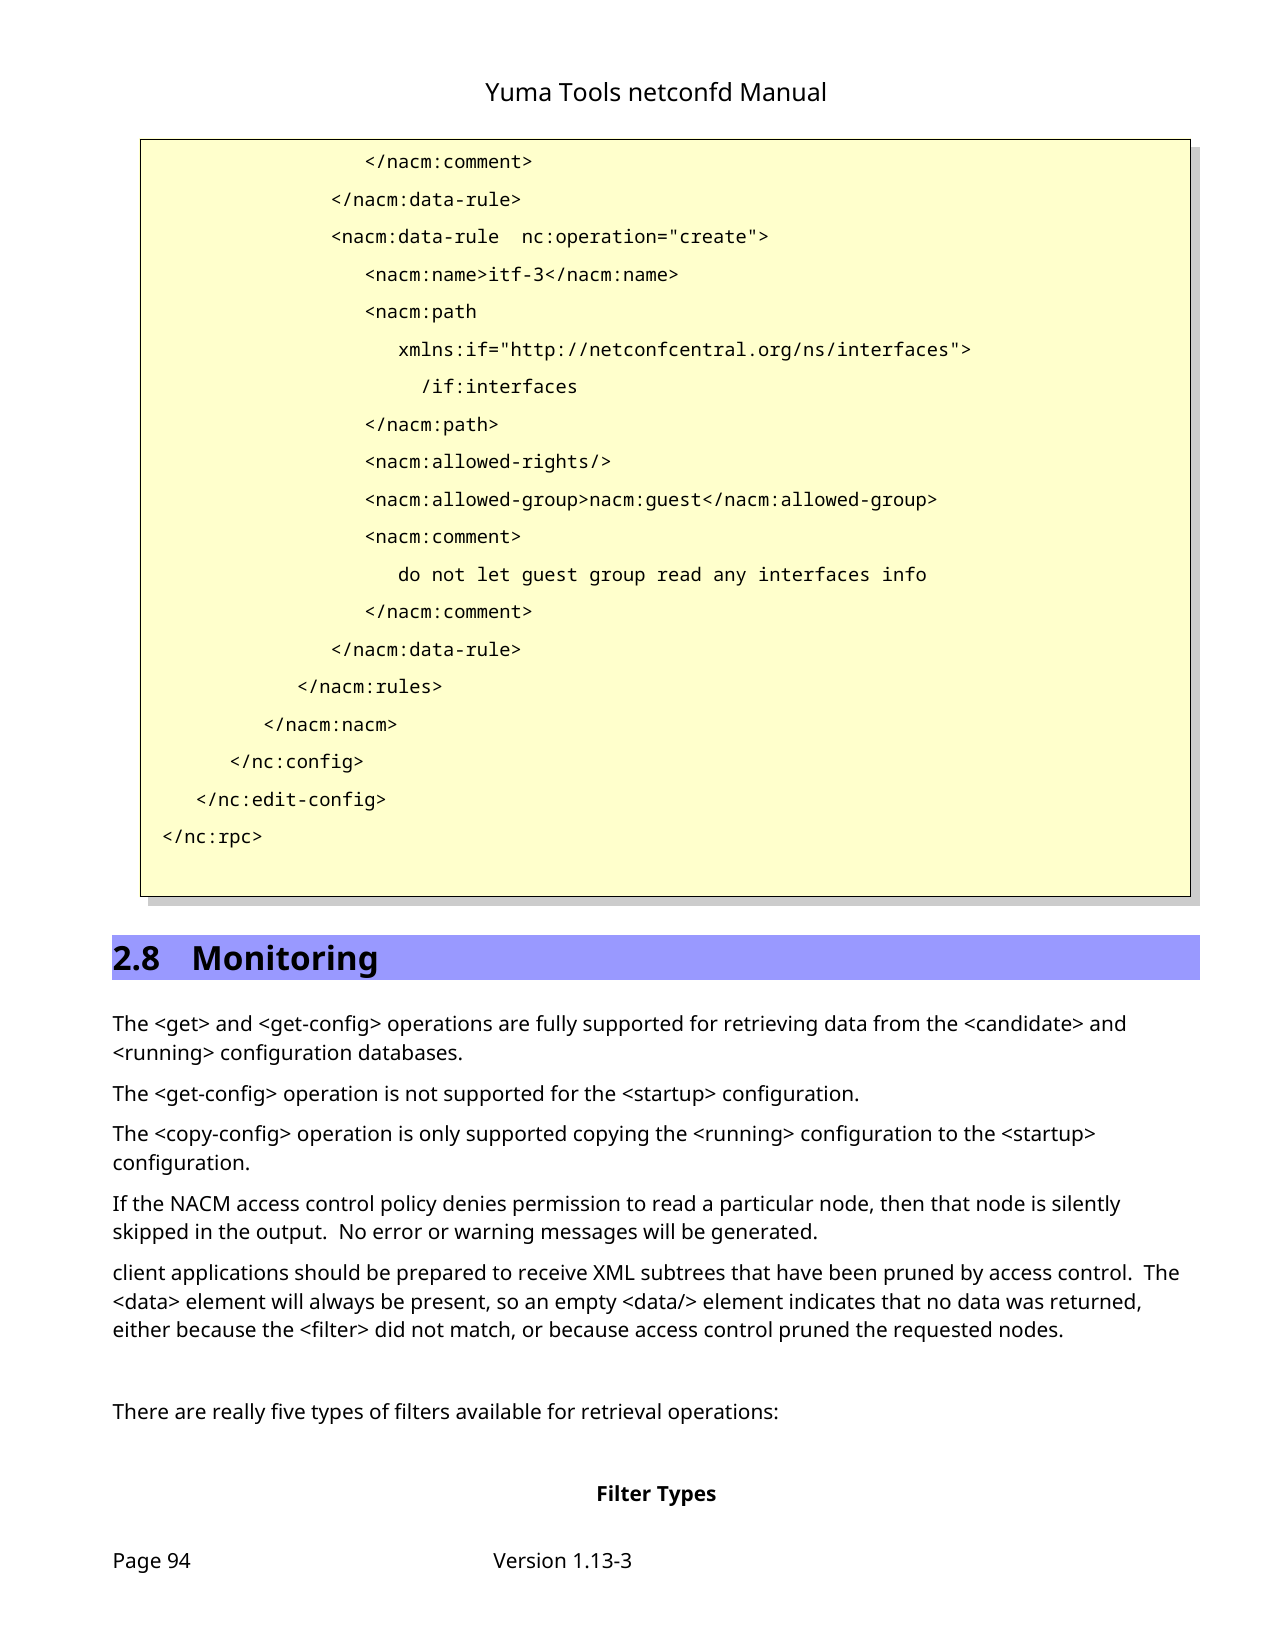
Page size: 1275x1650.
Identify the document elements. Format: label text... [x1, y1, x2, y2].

text <nacm:path [141, 288, 1190, 324]
text </nacm:rules> [141, 663, 1190, 699]
subtitle Filter Types [127, 1479, 1185, 1507]
text <nacm:allowed-rights/> [141, 438, 1190, 474]
text </nc:config> [141, 738, 1190, 774]
text <nacm:name>itf-3</nacm:name> [141, 251, 1190, 287]
text client applications should be prepared to receive XML subtrees that have been pruned by access control. The <data> element will always be present, so an empty <data/> element indicates that no data was returned, either because the <filter> did not match, or because access control pruned the requested nodes. [112, 1258, 1200, 1344]
text There are really five types of filters available for retrieval operations: [112, 1397, 1200, 1426]
text </nacm:path> [141, 401, 1190, 437]
text do not let guest group read any interfaces info [141, 551, 1190, 587]
text </nacm:data-rule> [141, 176, 1190, 212]
text The <get-config> operation is not supported for the <startup> configuration. [112, 1079, 1200, 1107]
text </nc:edit-config> [141, 776, 1190, 812]
text The <get> and <get-config> operations are fully supported for retrieving data from the <candidate> and <running> configuration databases. [112, 1009, 1200, 1066]
text </nacm:nacm> [141, 701, 1190, 737]
text <nacm:comment> [141, 513, 1190, 549]
text </nacm:comment> [141, 588, 1190, 624]
text The <copy-config> operation is only supported copying the <running> configuration to the <startup> configuration. [112, 1119, 1200, 1176]
text If the NACM access control policy denies permission to read a particular node, then that node is silently skipped in the output. No error or warning messages will be generated. [112, 1189, 1200, 1246]
text <nacm:allowed-group>nacm:guest</nacm:allowed-group> [141, 476, 1190, 512]
text </nacm:comment> [141, 140, 1190, 174]
text /if:interfaces [141, 363, 1190, 399]
text <nacm:data-rule nc:operation="create"> [141, 213, 1190, 249]
text </nacm:data-rule> [141, 626, 1190, 662]
text xmlns:if="http://netconfcentral.org/ns/interfaces"> [141, 326, 1190, 362]
text </nc:rpc> [141, 813, 1190, 849]
subtitle Monitoring [112, 935, 1200, 980]
